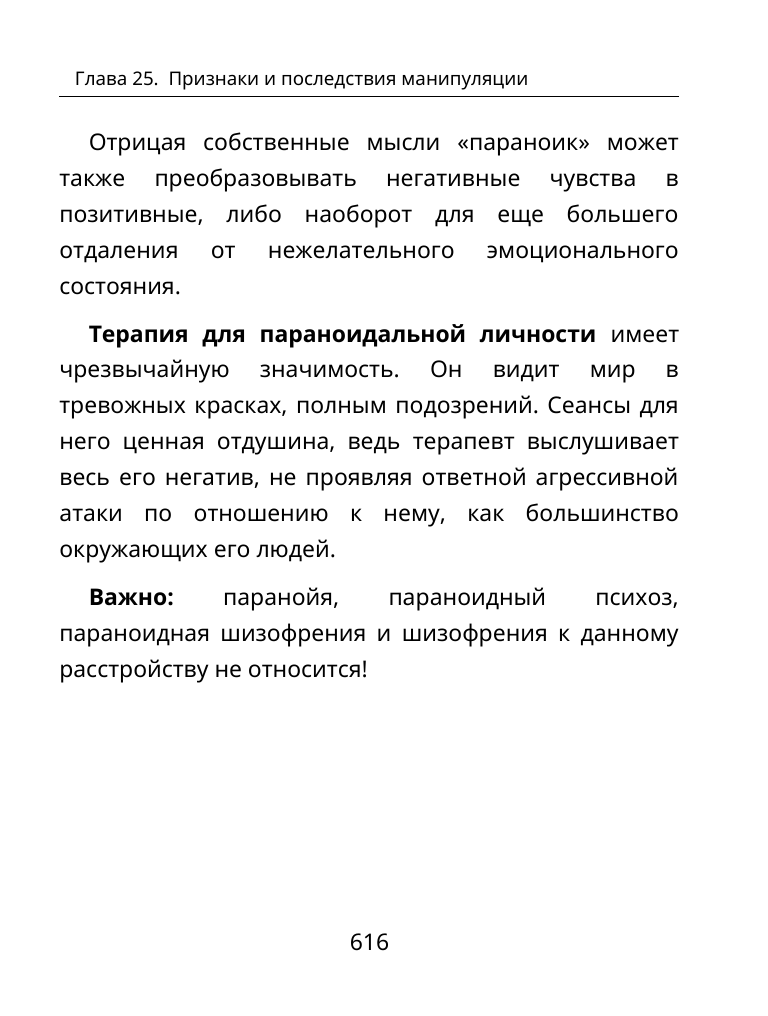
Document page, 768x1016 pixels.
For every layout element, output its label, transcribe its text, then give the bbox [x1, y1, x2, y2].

text Отрицая собственные мысли «параноик» может также преобразовывать негативные чувства в позитивные, либо наоборот для еще большего отдаления от нежелательного эмоционального состояния. [59, 126, 679, 301]
text Терапия для параноидальной личности имеет чрезвычайную значимость. Он видит мир в тревожных красках, полным подозрений. Сеансы для него ценная отдушина, ведь терапевт выслушивает весь его негатив, не проявляя ответной агрессивной атаки по отношению к нему, как большинство окружающих его людей. [59, 317, 679, 564]
text Важно: паранойя, параноидный психоз, параноидная шизофрения и шизофрения к данному расстройству не относится! [59, 581, 679, 684]
